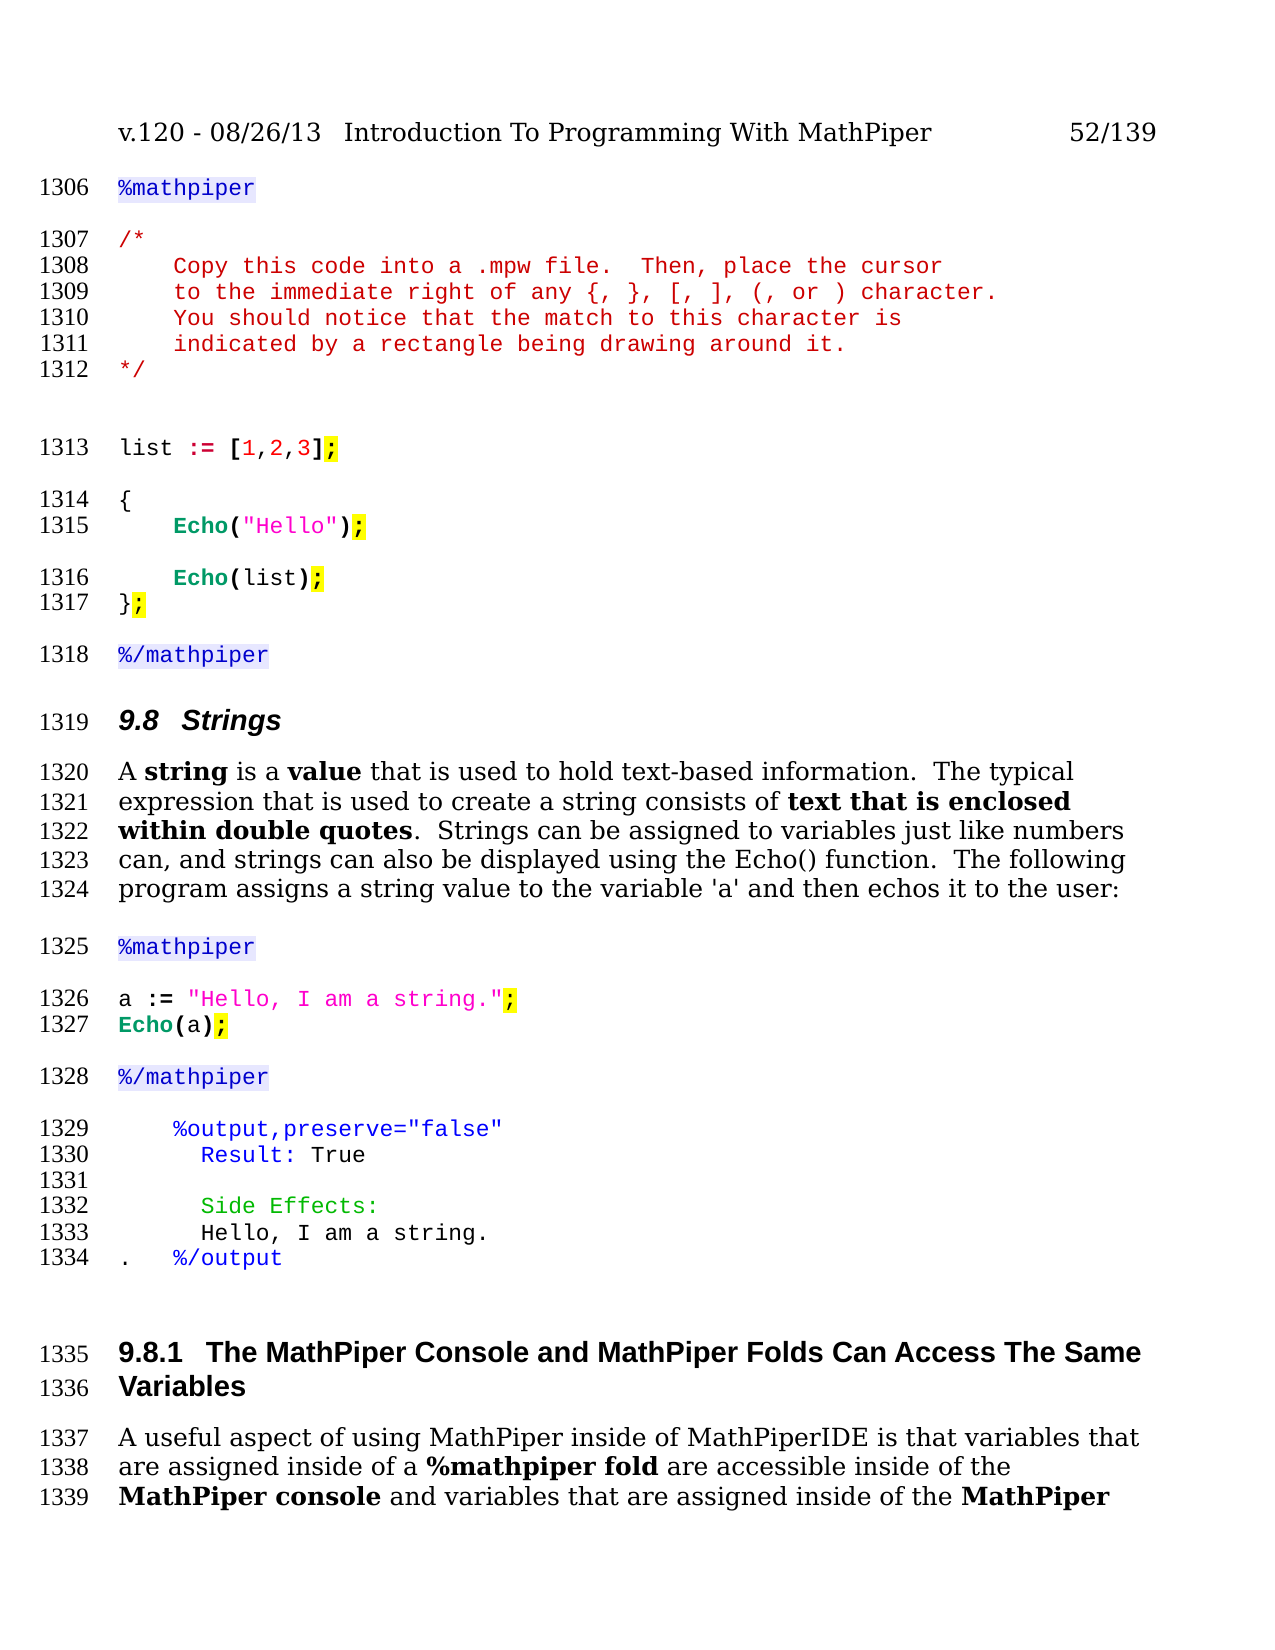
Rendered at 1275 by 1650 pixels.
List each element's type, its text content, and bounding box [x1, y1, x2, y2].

text indicated by a rectangle being drawing around it. [118, 332, 1157, 358]
text Echo(a); [118, 1013, 1157, 1039]
text Result: True [118, 1143, 1157, 1169]
text %/mathpiper [118, 644, 1157, 669]
text Echo(list); [118, 566, 1157, 592]
text Copy this code into a .mpw file. Then, place the cursor [118, 254, 1157, 281]
text /* [118, 229, 1157, 254]
text %mathpiper [118, 177, 1157, 203]
subtitle Strings [118, 703, 1157, 736]
text %/mathpiper [118, 1065, 1157, 1091]
text }; [118, 592, 1157, 618]
text You should notice that the match to this character is [118, 306, 1157, 332]
text a := "Hello, I am a string."; [118, 987, 1157, 1013]
subtitle The MathPiper Console and MathPiper Folds Can Access The Same Variables [118, 1335, 1157, 1402]
text . %/output [118, 1247, 1157, 1273]
text Hello, I am a string. [118, 1221, 1157, 1247]
text A string is a value that is used to hold text-based information. The typical expression that is used to create a string consists of text that is enclosed within double quotes. Strings can be assigned to variables just like numbers can, and strings can also be displayed using the Echo() function. The following program assigns a string value to the variable 'a' and then echos it to the user: [118, 757, 1157, 903]
text to the immediate right of any {, }, [, ], (, or ) character. [118, 281, 1157, 306]
text Side Effects: [118, 1195, 1157, 1221]
text Echo("Hello"); [118, 514, 1157, 540]
text A useful aspect of using MathPiper inside of MathPiperIDE is that variables that are assigned inside of a %mathpiper fold are accessible inside of the MathPiper console and variables that are assigned inside of the MathPiper [118, 1423, 1157, 1511]
text list := [1,2,3]; [118, 436, 1157, 462]
text */ [118, 358, 1157, 384]
text { [118, 488, 1157, 514]
text %output,preserve="false" [118, 1117, 1157, 1143]
text %mathpiper [118, 936, 1157, 961]
